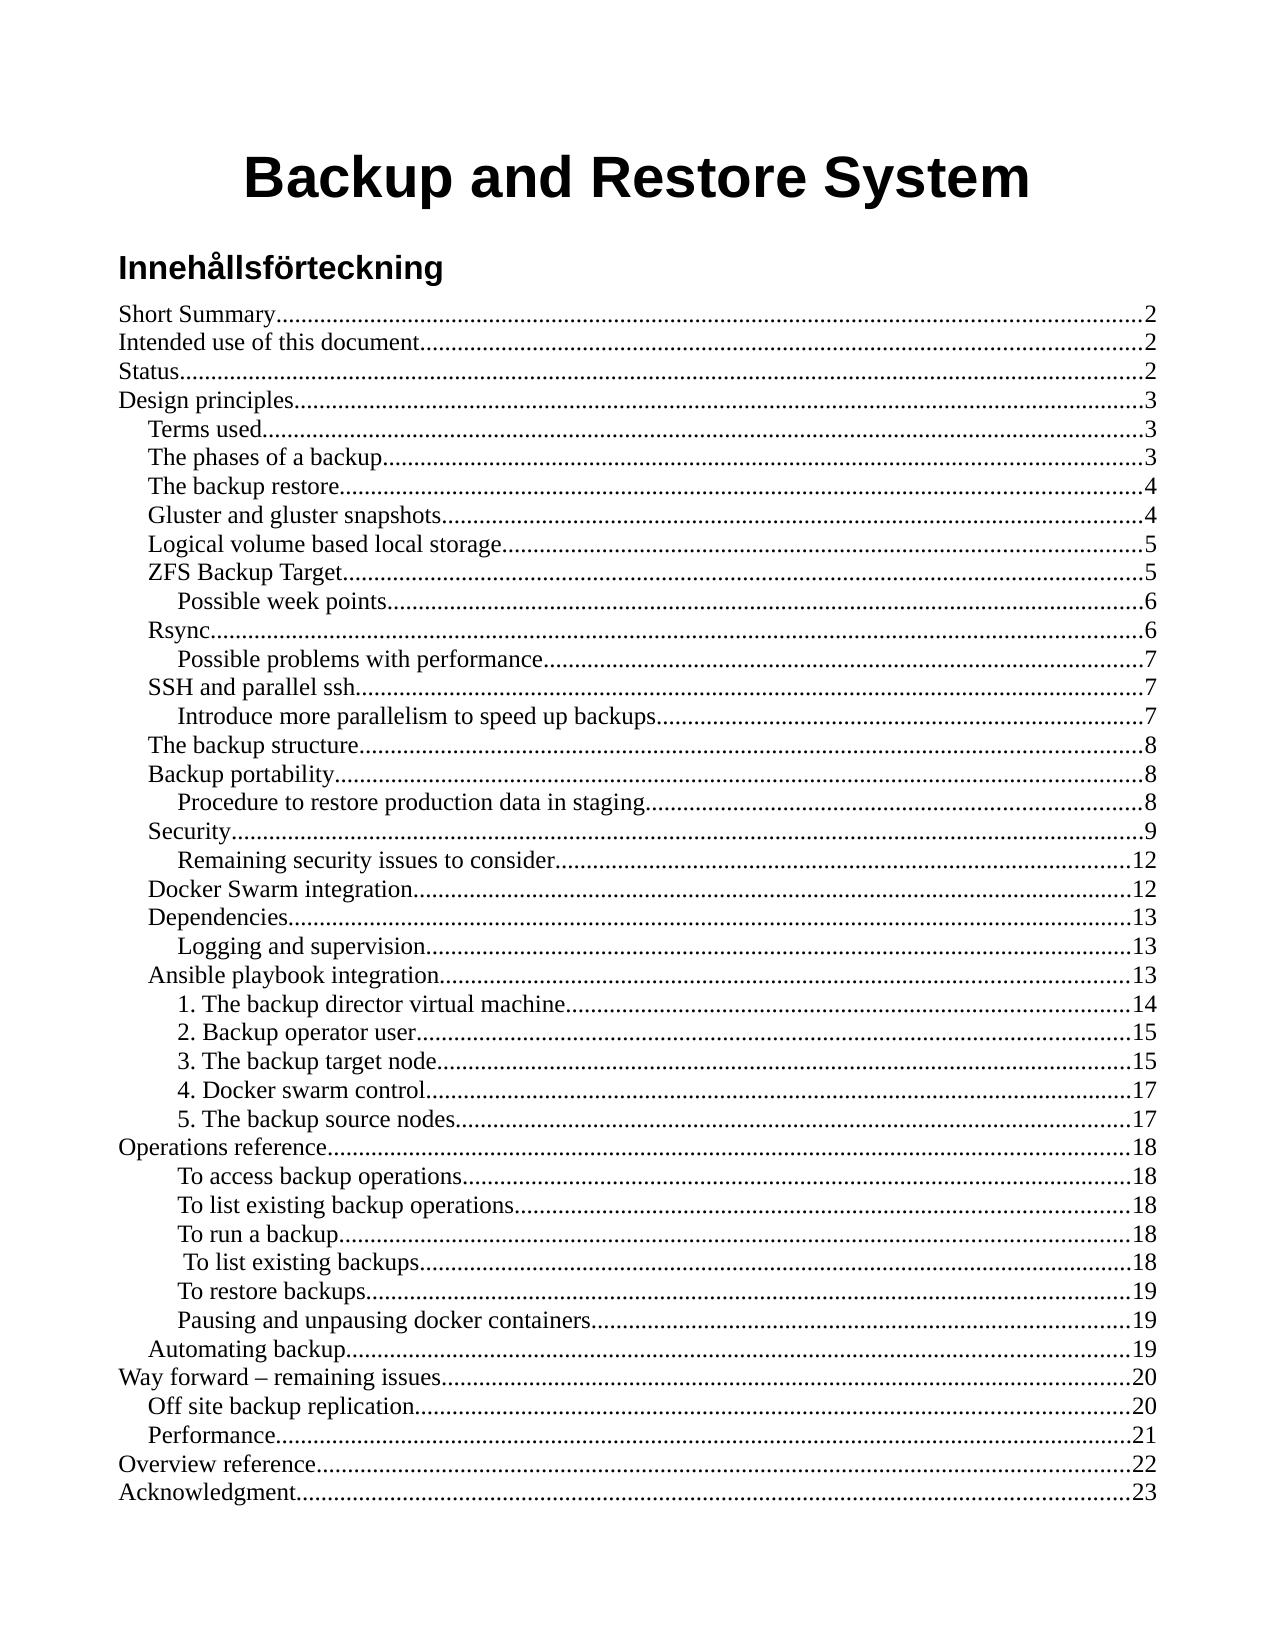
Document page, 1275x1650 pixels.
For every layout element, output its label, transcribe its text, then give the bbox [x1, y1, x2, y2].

text Ansible playbook integration 13 [148, 960, 1157, 989]
text 4. Docker swarm control 17 [177, 1075, 1157, 1104]
title Backup and Restore System [118, 143, 1157, 210]
text Dependencies 13 [148, 902, 1157, 931]
text Remaining security issues to consider 12 [177, 845, 1157, 874]
text Performance 21 [148, 1420, 1157, 1449]
text 2. Backup operator user 15 [177, 1017, 1157, 1046]
text To list existing backups 18 [177, 1247, 1157, 1276]
text Rsync 6 [148, 615, 1157, 644]
text Possible week points 6 [177, 586, 1157, 615]
text Status 2 [118, 356, 1157, 385]
text To list existing backup operations 18 [177, 1190, 1157, 1219]
text To restore backups 19 [177, 1276, 1157, 1305]
text To access backup operations 18 [177, 1161, 1157, 1190]
text Possible problems with performance 7 [177, 644, 1157, 672]
text The backup restore 4 [148, 471, 1157, 500]
text Operations reference 18 [118, 1132, 1157, 1161]
text ZFS Backup Target 5 [148, 557, 1157, 586]
text Intended use of this document 2 [118, 327, 1157, 356]
text Introduce more parallelism to speed up backups 7 [177, 701, 1157, 730]
text Logical volume based local storage 5 [148, 529, 1157, 557]
text Docker Swarm integration 12 [148, 874, 1157, 902]
text Short Summary 2 [118, 299, 1157, 327]
text Overview reference 22 [118, 1449, 1157, 1477]
text The phases of a backup 3 [148, 442, 1157, 471]
text Procedure to restore production data in staging 8 [177, 787, 1157, 816]
text 3. The backup target node 15 [177, 1046, 1157, 1075]
text Backup portability 8 [148, 759, 1157, 787]
text Off site backup replication 20 [148, 1391, 1157, 1420]
subtitle Innehållsförteckning [118, 248, 1157, 286]
text Pausing and unpausing docker containers 19 [177, 1305, 1157, 1334]
text SSH and parallel ssh 7 [148, 672, 1157, 701]
text Logging and supervision 13 [177, 931, 1157, 960]
text Design principles 3 [118, 385, 1157, 414]
text 1. The backup director virtual machine 14 [177, 989, 1157, 1017]
text Security 9 [148, 816, 1157, 845]
text Terms used 3 [148, 414, 1157, 442]
text The backup structure 8 [148, 730, 1157, 759]
text Automating backup 19 [148, 1334, 1157, 1362]
text Acknowledgment 23 [118, 1477, 1157, 1506]
text 5. The backup source nodes 17 [177, 1104, 1157, 1132]
text Way forward – remaining issues 20 [118, 1362, 1157, 1391]
text To run a backup 18 [177, 1219, 1157, 1247]
text Gluster and gluster snapshots 4 [148, 500, 1157, 529]
